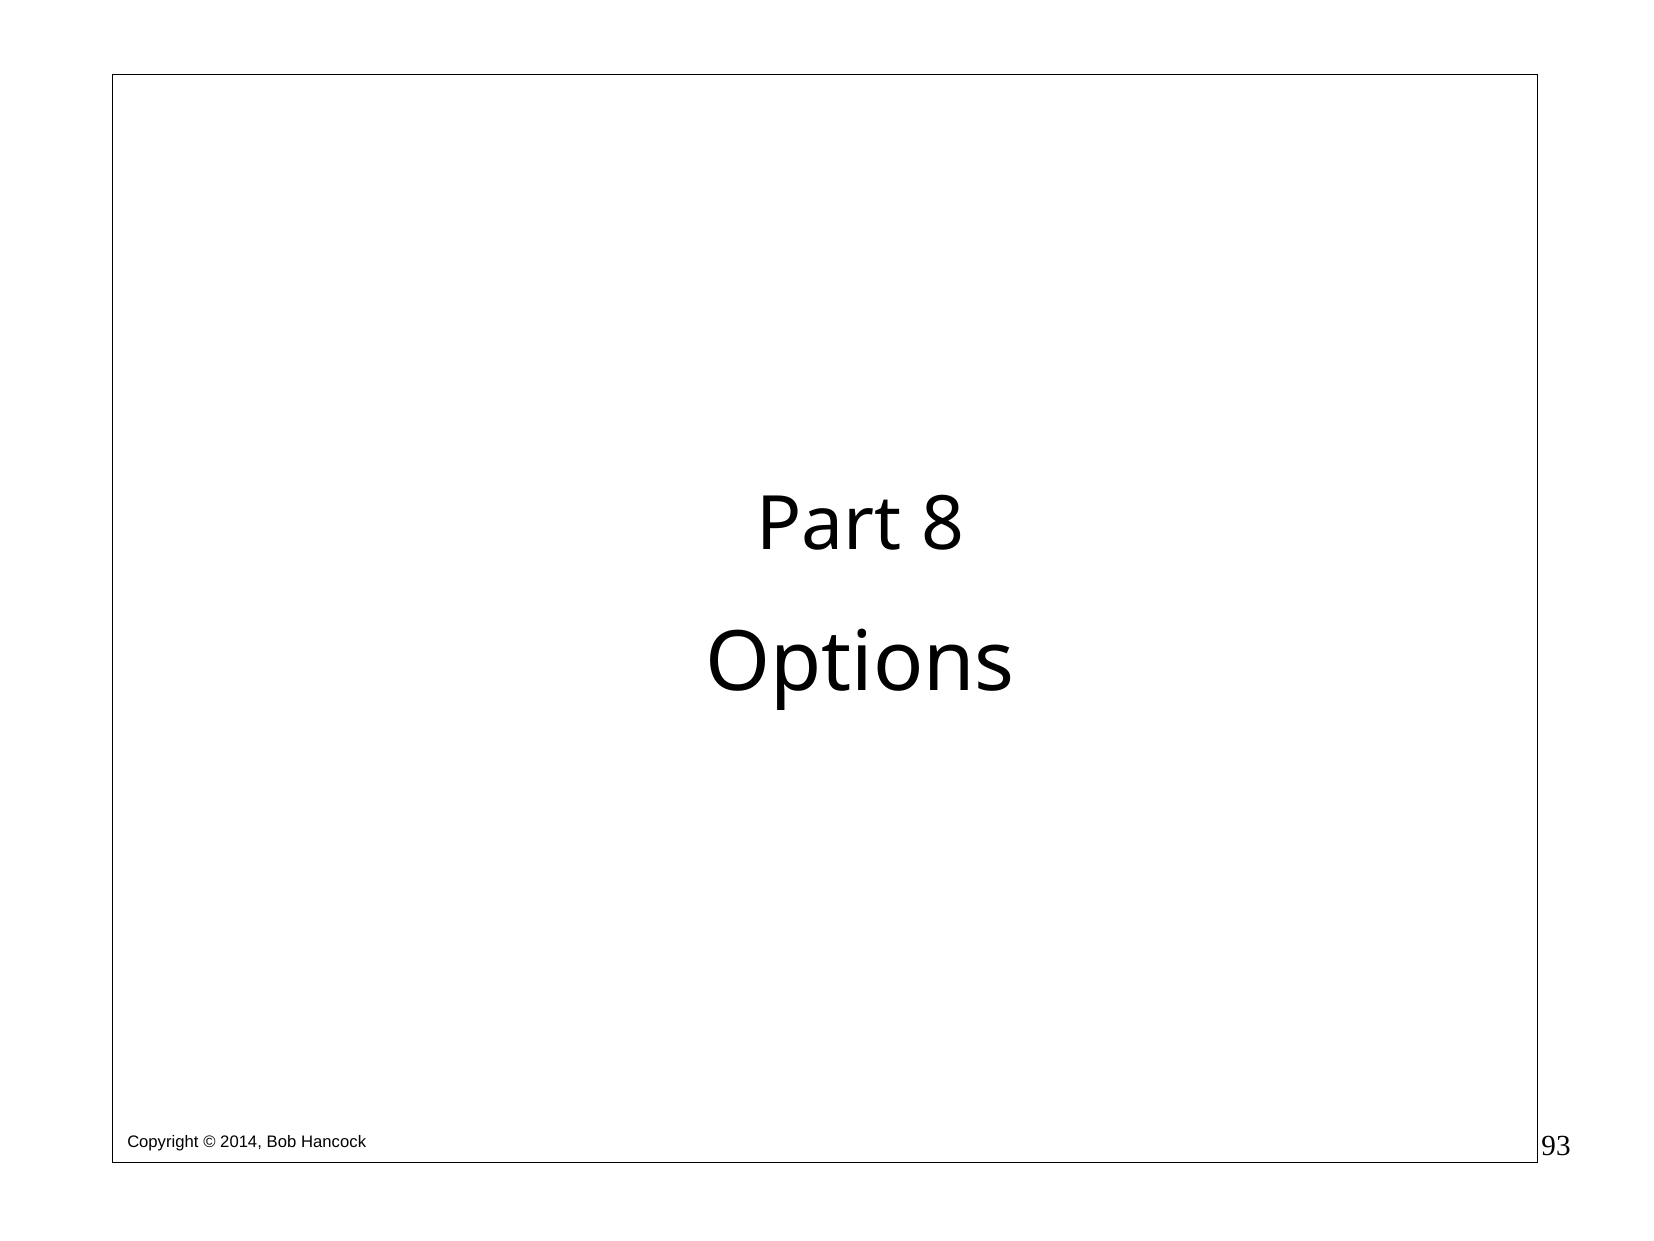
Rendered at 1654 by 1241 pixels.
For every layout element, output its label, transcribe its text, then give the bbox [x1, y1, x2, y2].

text_box Copyright © 2014, Bob Hancock [112, 1125, 382, 1159]
list Part 8 Options [150, 262, 1501, 1126]
